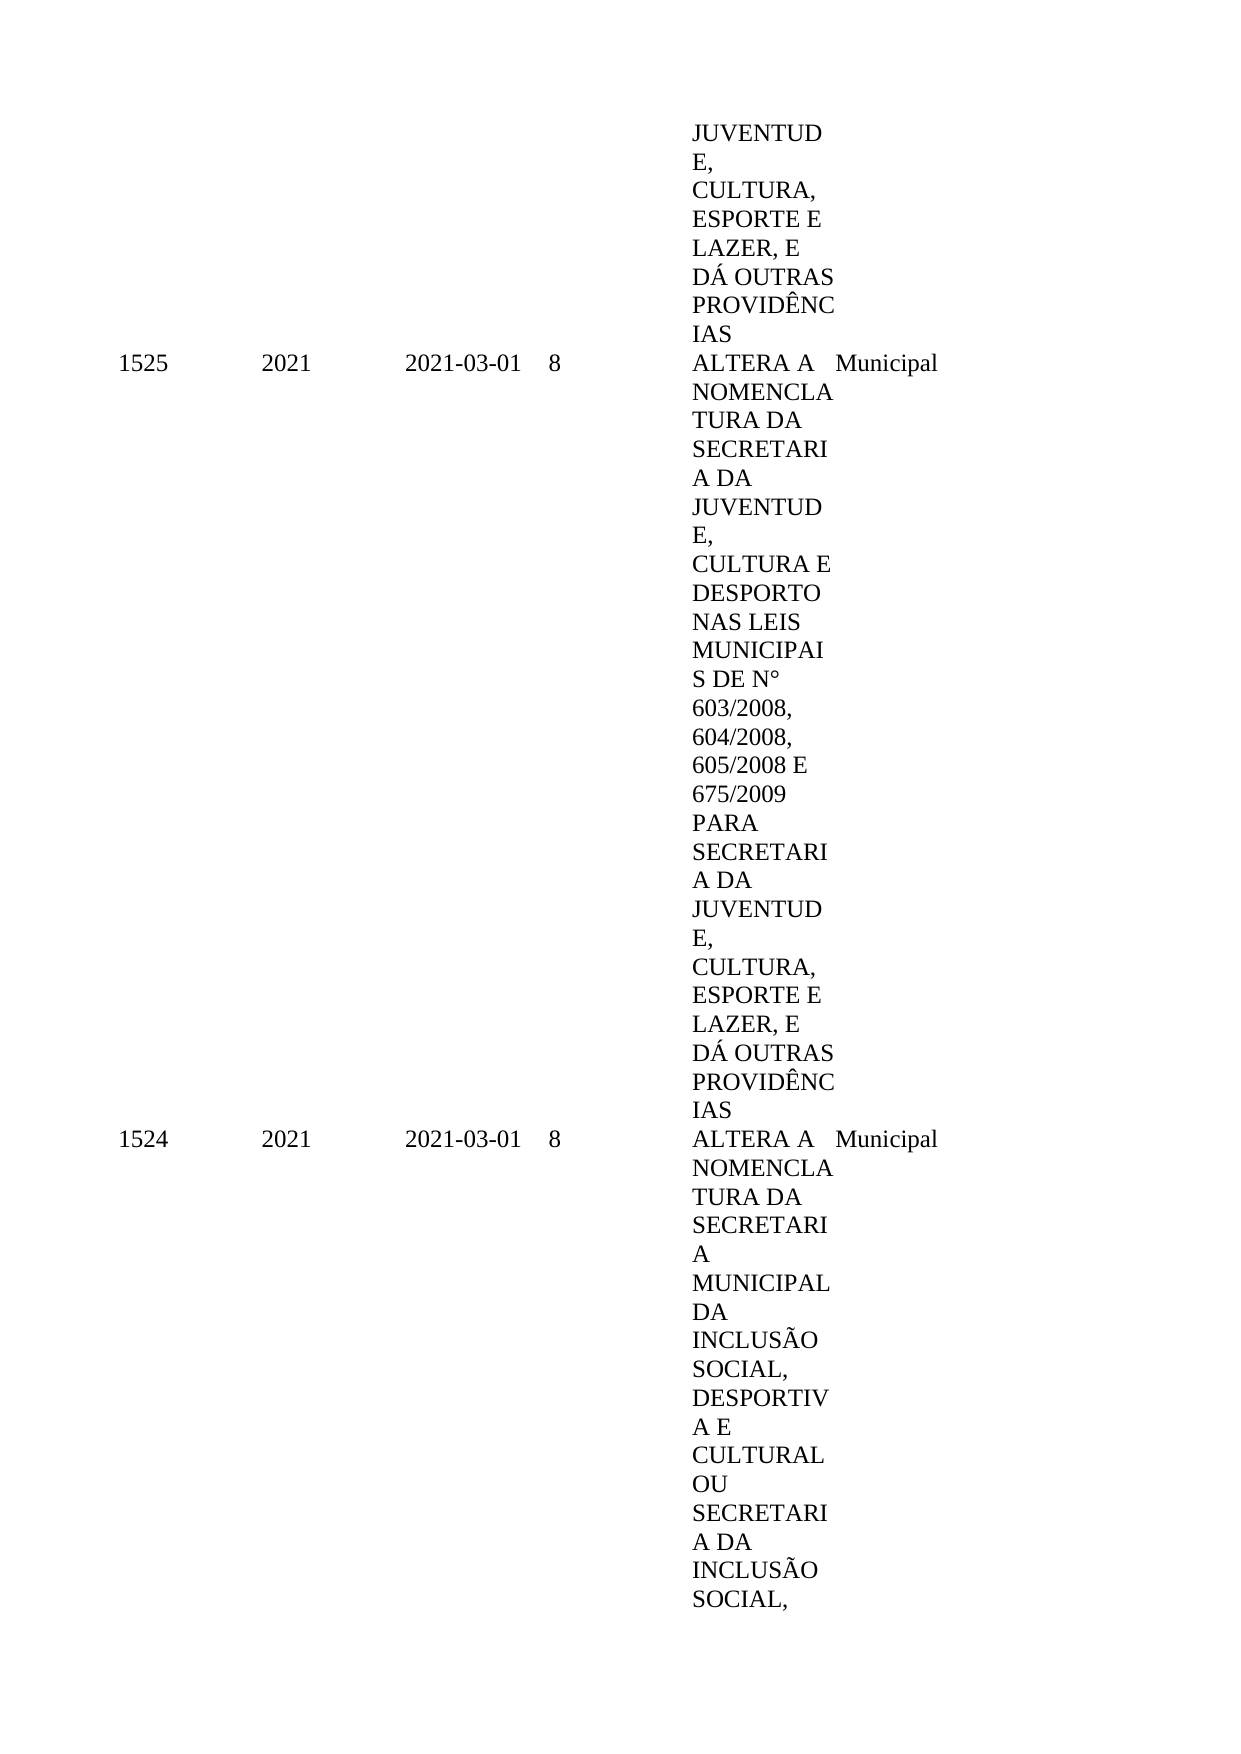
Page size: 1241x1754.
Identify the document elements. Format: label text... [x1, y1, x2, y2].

table_cell 2021 [261, 1124, 405, 1613]
table_cell [548, 118, 692, 348]
table_cell [979, 1124, 1122, 1613]
table_cell 8 [548, 348, 692, 1124]
table_cell ALTERA A NOMENCLATURA DA SECRETARIA MUNICIPAL DA INCLUSÃO SOCIAL, DESPORTIVA E CULTURAL OU SECRETARIA DA INCLUSÃO SOCIAL, [692, 1124, 835, 1613]
table_cell 2021-03-01 [405, 1124, 548, 1613]
table_cell 8 [548, 1124, 692, 1613]
table_cell [979, 118, 1122, 348]
table_cell 1524 [118, 1124, 261, 1613]
table_cell [405, 118, 548, 348]
table_cell JUVENTUDE, CULTURA, ESPORTE E LAZER, E DÁ OUTRAS PROVIDÊNCIAS [692, 118, 835, 348]
table_cell [261, 118, 405, 348]
table_cell 2021-03-01 [405, 348, 548, 1124]
table_cell [118, 118, 261, 348]
table_cell Municipal [835, 348, 979, 1124]
table_cell [835, 118, 979, 348]
table_cell 1525 [118, 348, 261, 1124]
table_cell Municipal [835, 1124, 979, 1613]
table_cell [979, 348, 1122, 1124]
table_cell 2021 [261, 348, 405, 1124]
table_cell ALTERA A NOMENCLATURA DA SECRETARIA DA JUVENTUDE, CULTURA E DESPORTO NAS LEIS MUNICIPAIS DE N° 603/2008, 604/2008, 605/2008 E 675/2009 PARA SECRETARIA DA JUVENTUDE, CULTURA, ESPORTE E LAZER, E DÁ OUTRAS PROVIDÊNCIAS [692, 348, 835, 1124]
